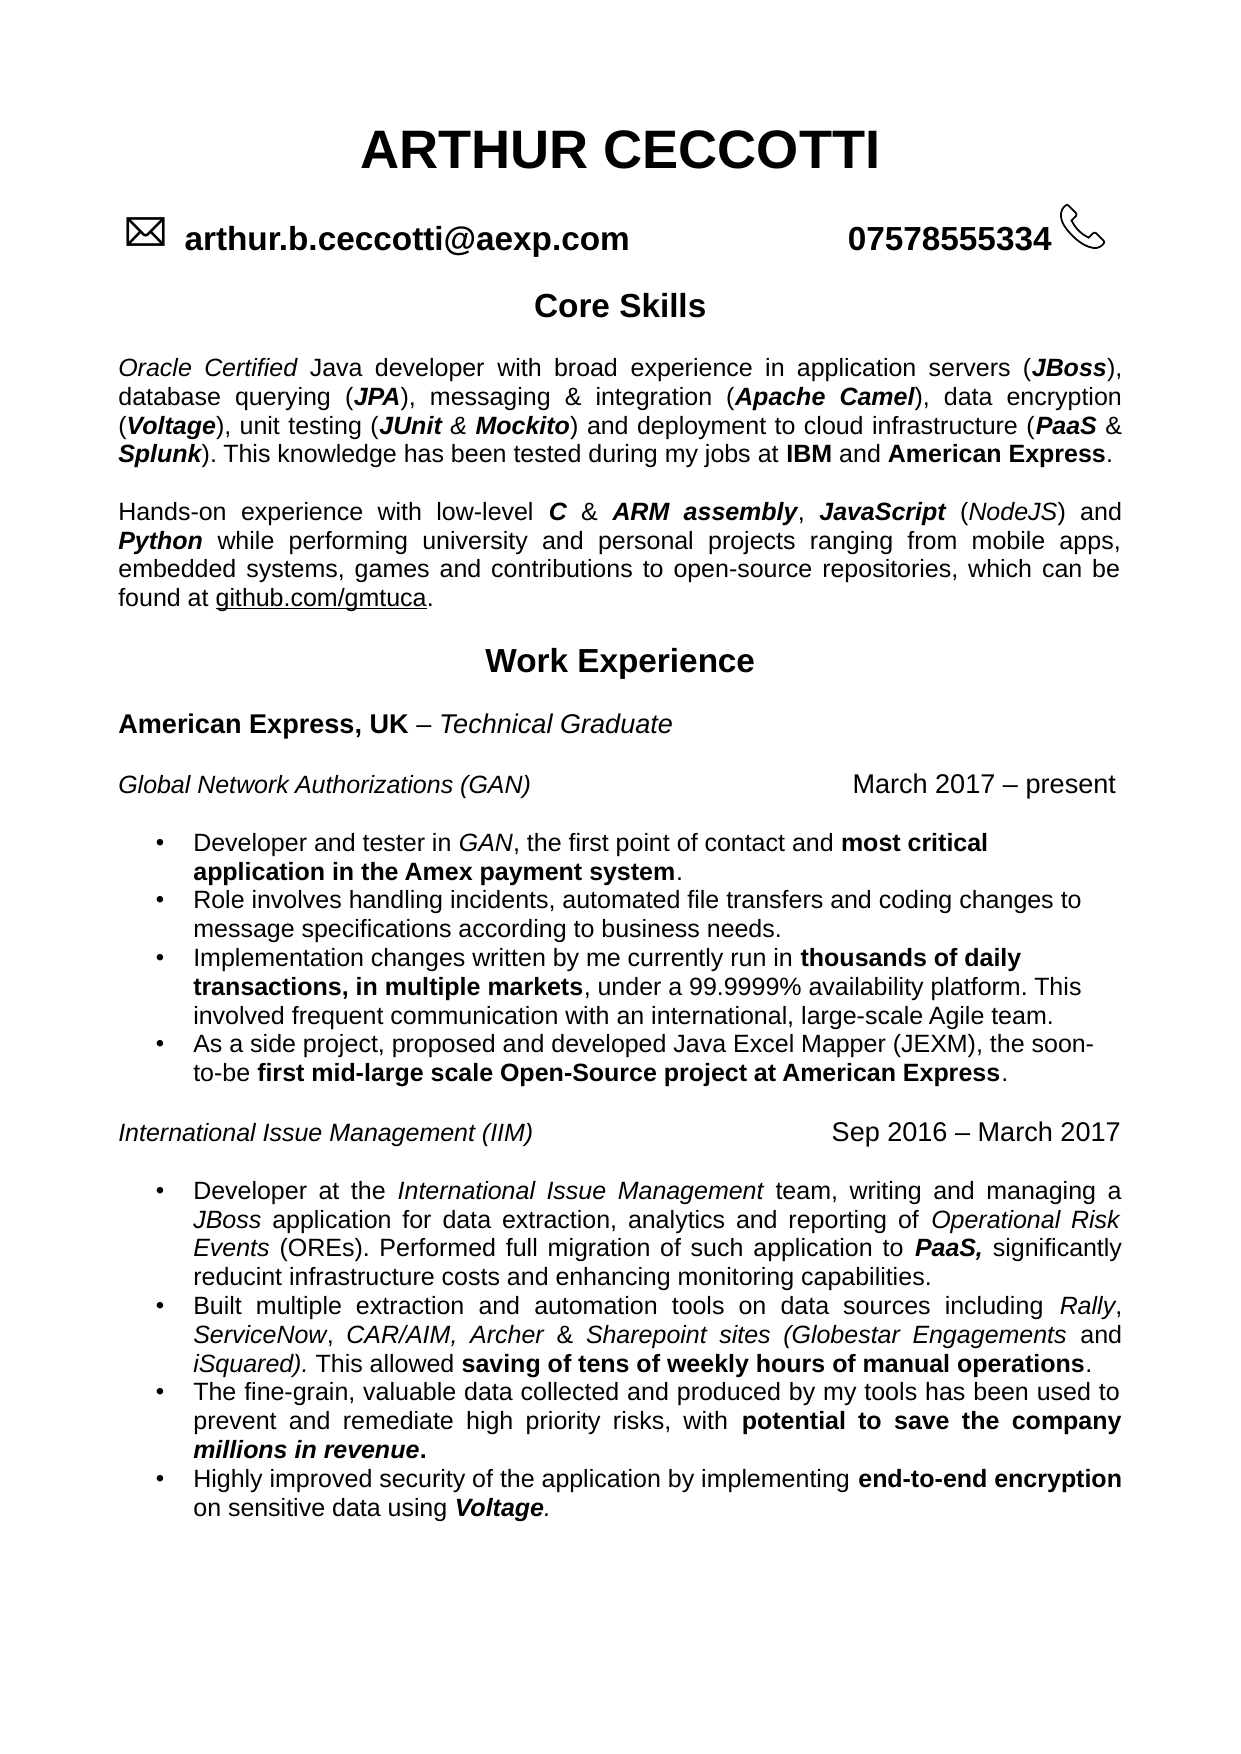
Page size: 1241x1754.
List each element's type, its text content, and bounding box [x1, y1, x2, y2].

list Highly improved security of the application by implementing end-to-end encryption on sensitive data using Voltage. [156, 1464, 1122, 1521]
list Role involves handling incidents, automated file transfers and coding changes to message specifications according to business needs. [156, 886, 1122, 943]
text ARTHUR CECCOTTI [118, 118, 1122, 180]
text Core Skills [118, 286, 1122, 324]
text Work Experience [118, 641, 1122, 679]
list As a side project, proposed and developed Java Excel Mapper (JEXM), the soon-to-be first mid-large scale Open-Source project at American Express. [156, 1029, 1122, 1087]
text American Express, UK – Technical Graduate [118, 708, 1122, 739]
list Developer at the International Issue Management team, writing and managing a JBoss application for data extraction, analytics and reporting of Operational Risk Events (OREs). Performed full migration of such application to PaaS, significantly reducint infrastructure costs and enhancing monitoring capabilities. [156, 1176, 1122, 1291]
list Developer and tester in GAN, the first point of contact and most critical application in the Amex payment system. [156, 828, 1122, 886]
text International Issue Management (IIM) Sep 2016 – March 2017 [118, 1116, 1122, 1147]
list Implementation changes written by me currently run in thousands of daily transactions, in multiple markets, under a 99.9999% availability platform. This involved frequent communication with an international, large-scale Agile team. [156, 943, 1122, 1029]
picture [115, 201, 175, 262]
picture [1057, 201, 1108, 252]
text Hands-on experience with low-level C & ARM assembly, JavaScript (NodeJS) and Python while performing university and personal projects ranging from mobile apps, embedded systems, games and contributions to open-source repositories, which can be found at github.com/gmtuca. [118, 497, 1122, 612]
text Global Network Authorizations (GAN) March 2017 – present [118, 768, 1122, 799]
list The fine-grain, valuable data collected and produced by my tools has been used to prevent and remediate high priority risks, with potential to save the company millions in revenue. [156, 1377, 1122, 1464]
text Oracle Certified Java developer with broad experience in application servers (JBoss), database querying (JPA), messaging & integration (Apache Camel), data encryption (Voltage), unit testing (JUnit & Mockito) and deployment to cloud infrastructure (PaaS & Splunk). This knowledge has been tested during my jobs at IBM and American Express. [118, 353, 1122, 468]
list Built multiple extraction and automation tools on data sources including Rally, ServiceNow, CAR/AIM, Archer & Sharepoint sites (Globestar Engagements and iSquared). This allowed saving of tens of weekly hours of manual operations. [156, 1291, 1122, 1377]
text arthur.b.ceccotti@aexp.com 07578555334 [175, 219, 1122, 257]
